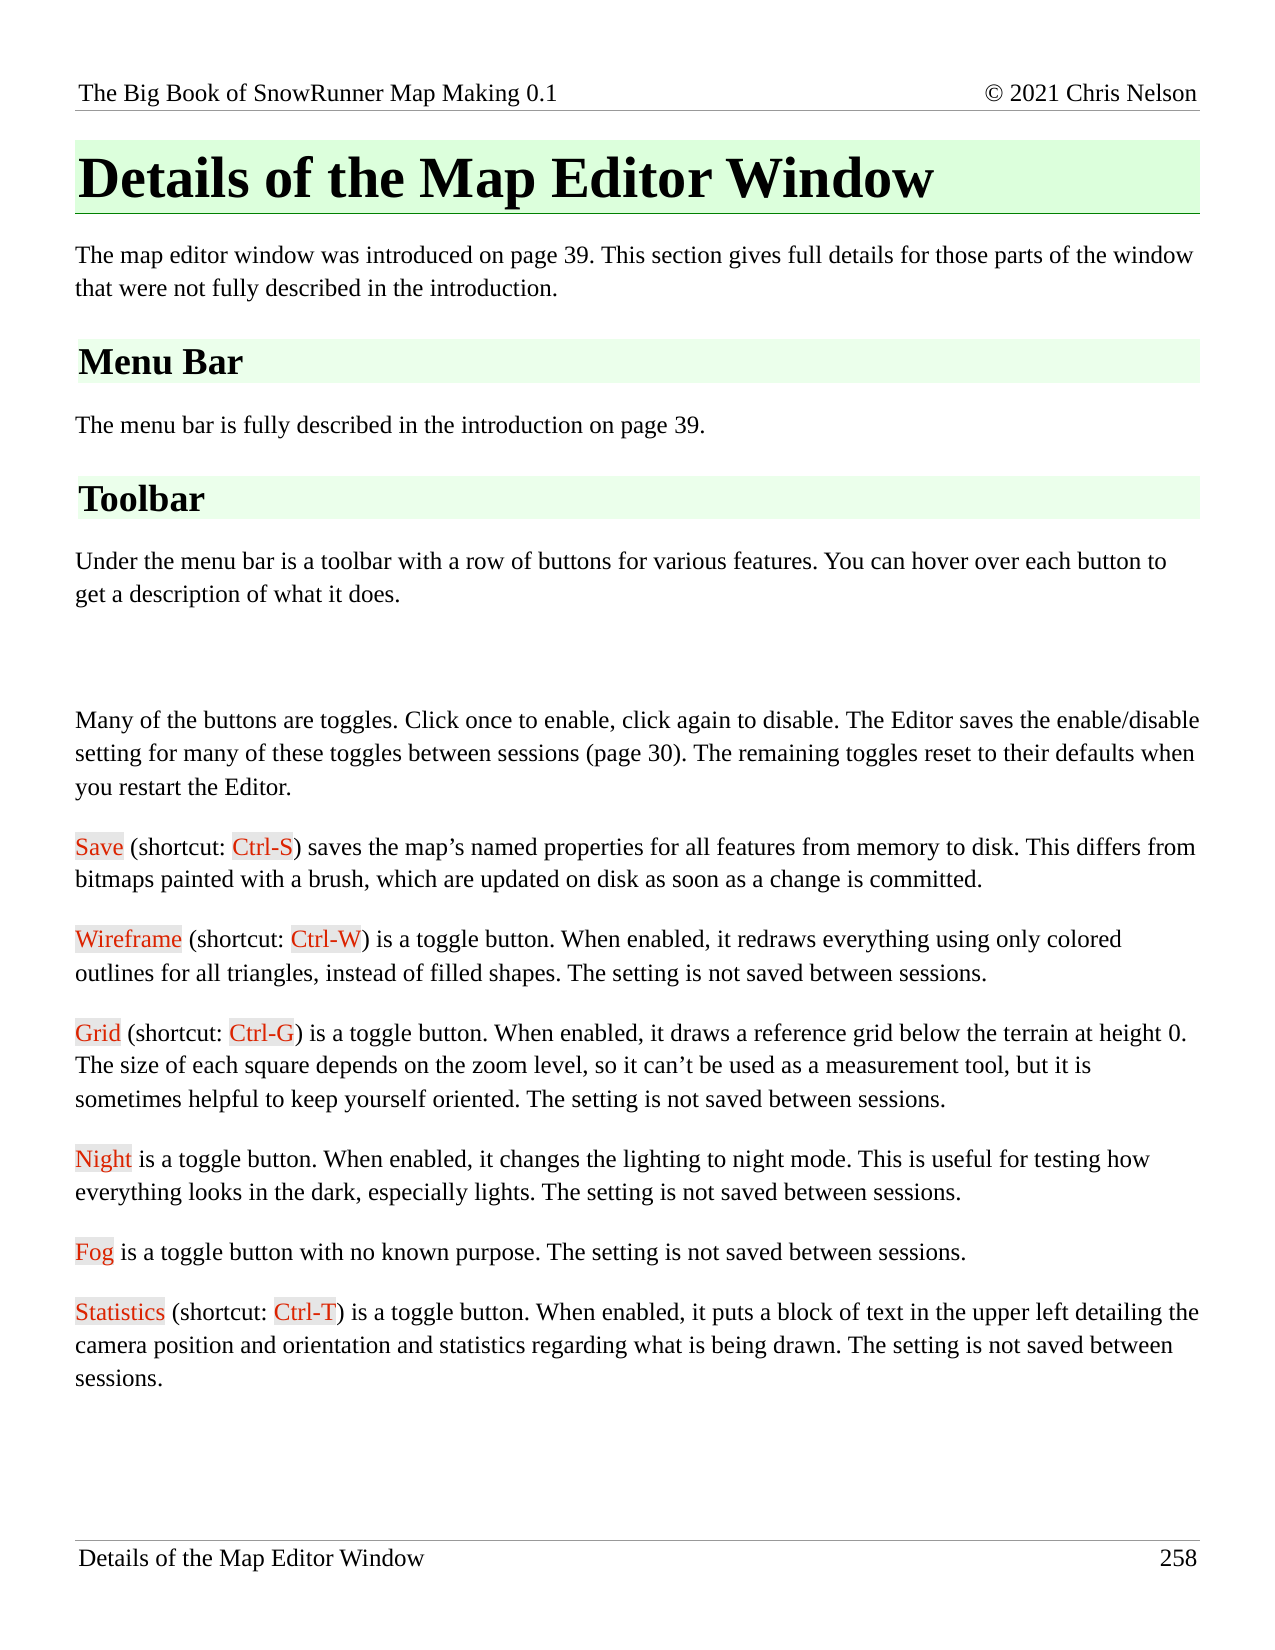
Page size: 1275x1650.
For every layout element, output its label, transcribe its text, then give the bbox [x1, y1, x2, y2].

text The menu bar is fully described in the introduction on page 39. [75, 410, 1200, 438]
subtitle Details of the Map Editor Window [75, 140, 1200, 213]
text The map editor window was introduced on page 39. This section gives full details for those parts of the window that were not fully described in the introduction. [75, 240, 1200, 302]
text Fog is a toggle button with no known purpose. The setting is not saved between sessions. [114, 1237, 1200, 1265]
text Night is a toggle button. When enabled, it changes the lighting to night mode. This is useful for testing how everything looks in the dark, especially lights. The setting is not saved between sessions. [75, 1144, 1200, 1205]
subtitle Toolbar [78, 476, 1200, 519]
text Save (shortcut: Ctrl-S) saves the map’s named properties for all features from memory to disk. This differs from bitmaps painted with a brush, which are updated on disk as soon as a change is committed. [75, 832, 1200, 893]
text Grid (shortcut: Ctrl-G) is a toggle button. When enabled, it draws a reference grid below the terrain at height 0. The size of each square depends on the zoom level, so it can’t be used as a measurement tool, but it is sometimes helpful to keep yourself oriented. The setting is not saved between sessions. [75, 1018, 1200, 1112]
text Wireframe (shortcut: Ctrl-W) is a toggle button. When enabled, it redraws everything using only colored outlines for all triangles, instead of filled shapes. The setting is not saved between sessions. [75, 924, 1200, 986]
text Under the menu bar is a toolbar with a row of buttons for various features. You can hover over each button to get a description of what it does. [75, 546, 1200, 608]
text Many of the buttons are toggles. Click once to enable, click again to disable. The Editor saves the enable/disable setting for many of these toggles between sessions (page 30). The remaining toggles reset to their defaults when you restart the Editor. [75, 706, 1200, 800]
text Statistics (shortcut: Ctrl-T) is a toggle button. When enabled, it puts a block of text in the upper left detailing the camera position and orientation and statistics regarding what is being drawn. The setting is not saved between sessions. [75, 1297, 1200, 1391]
subtitle Menu Bar [78, 339, 1200, 383]
